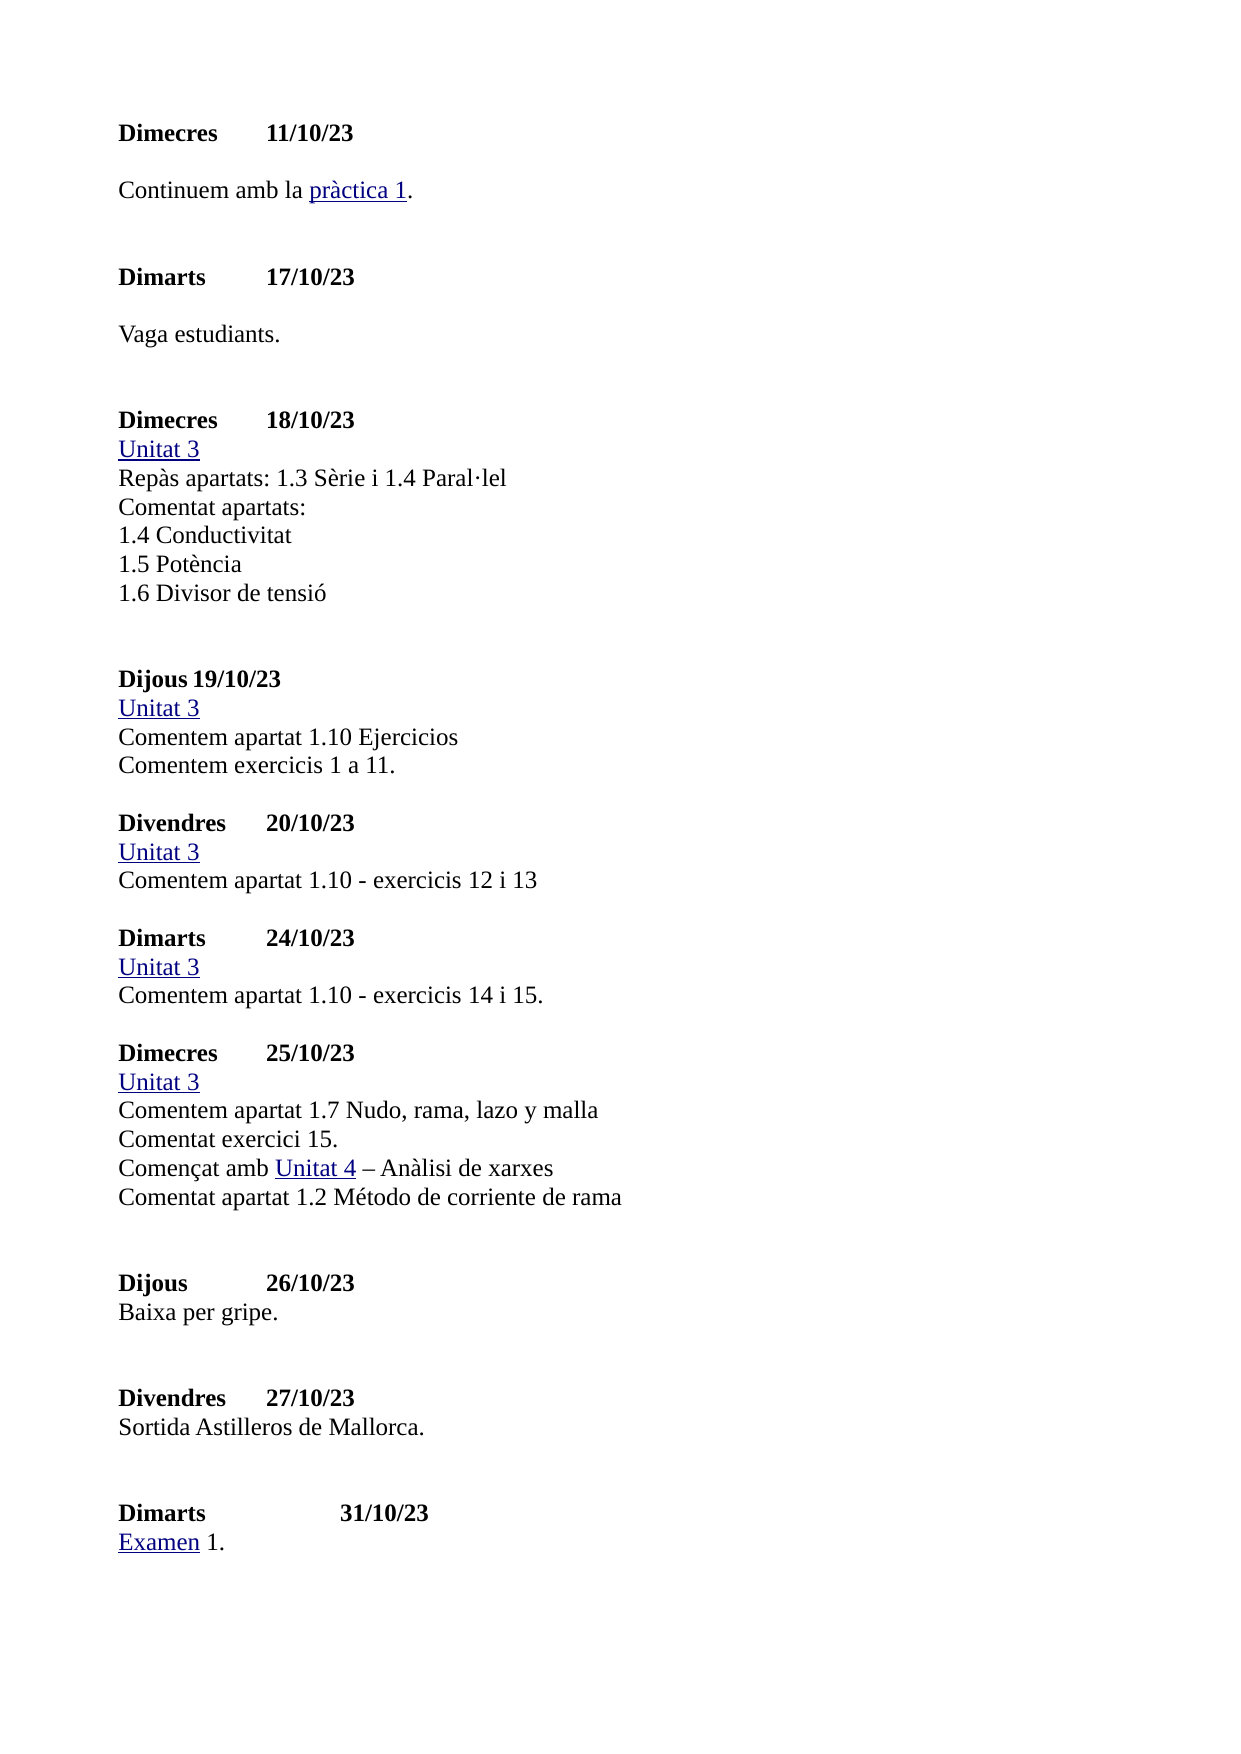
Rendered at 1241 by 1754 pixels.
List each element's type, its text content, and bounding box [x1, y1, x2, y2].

text Baixa per gripe. [118, 1297, 1122, 1326]
text Unitat 3 [118, 693, 1122, 722]
text Comentem apartat 1.10 - exercicis 14 i 15. [118, 981, 1122, 1009]
text Dimarts 17/10/23 [118, 262, 1122, 291]
text Unitat 3 [118, 837, 1122, 866]
text Vaga estudiants. [118, 319, 1122, 348]
text 1.6 Divisor de tensió [118, 578, 1122, 607]
text Divendres 20/10/23 [118, 808, 1122, 837]
text Dimecres 11/10/23 [118, 118, 1122, 147]
text Comentem apartat 1.7 Nudo, rama, lazo y malla [118, 1096, 1122, 1124]
text Començat amb Unitat 4 – Anàlisi de xarxes [118, 1153, 1122, 1182]
text Continuem amb la pràctica 1. [118, 176, 1122, 204]
text Comentat apartats: [118, 492, 1122, 521]
text Unitat 3 [118, 434, 1122, 463]
text Comentat exercici 15. [118, 1124, 1122, 1153]
text Comentem apartat 1.10 - exercicis 12 i 13 [118, 866, 1122, 894]
text Unitat 3 [118, 1067, 1122, 1096]
text Repàs apartats: 1.3 Sèrie i 1.4 Paral·lel [118, 463, 1122, 492]
text Comentem exercicis 1 a 11. [118, 751, 1122, 779]
text Unitat 3 [118, 952, 1122, 981]
text Dimecres 25/10/23 [118, 1038, 1122, 1067]
text Dimarts 24/10/23 [118, 923, 1122, 952]
text Dijous 19/10/23 [118, 664, 1122, 693]
text Divendres 27/10/23 [118, 1383, 1122, 1412]
text Dimecres 18/10/23 [118, 406, 1122, 434]
text 1.5 Potència [118, 549, 1122, 578]
text Examen 1. [118, 1527, 1122, 1556]
text 1.4 Conductivitat [118, 521, 1122, 549]
text Dijous 26/10/23 [118, 1268, 1122, 1297]
text Sortida Astilleros de Mallorca. [118, 1412, 1122, 1441]
text Dimarts 31/10/23 [118, 1498, 1122, 1527]
text Comentem apartat 1.10 Ejercicios [118, 722, 1122, 751]
text Comentat apartat 1.2 Método de corriente de rama [118, 1182, 1122, 1211]
